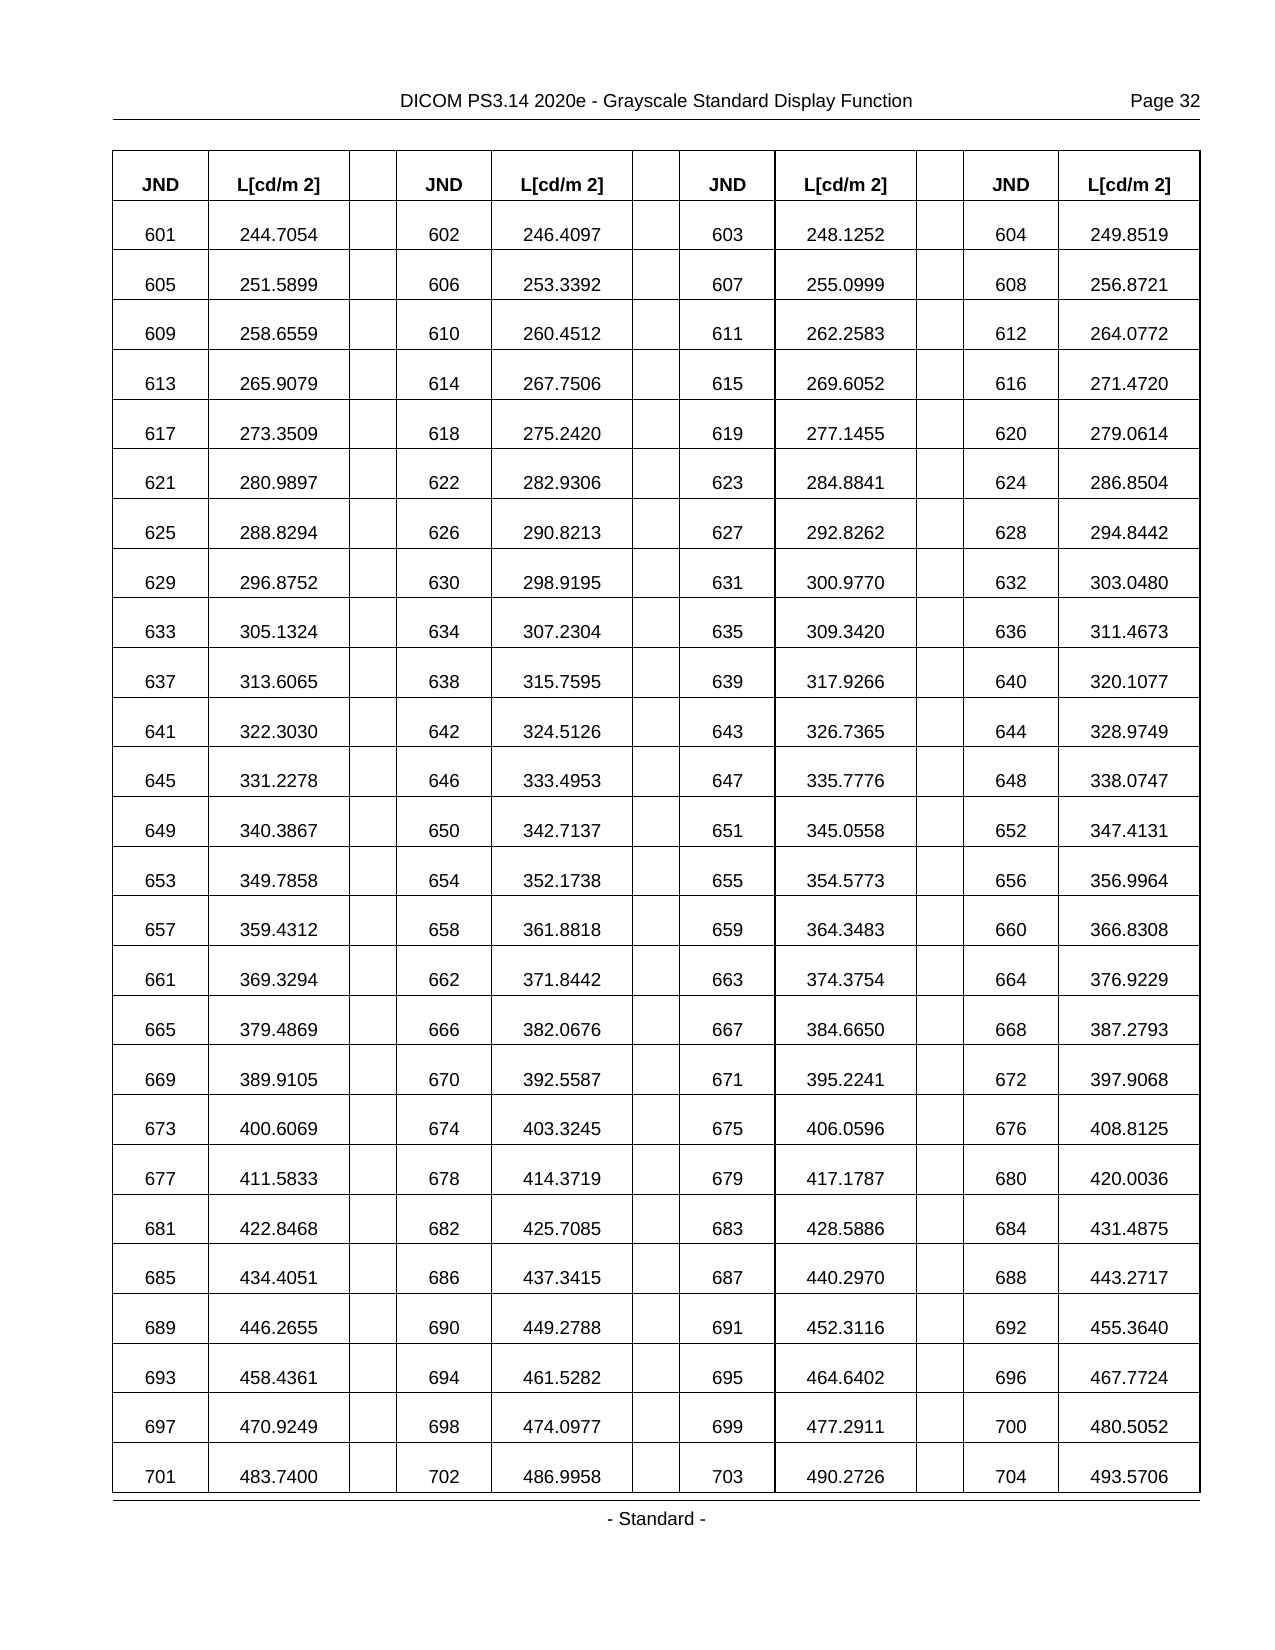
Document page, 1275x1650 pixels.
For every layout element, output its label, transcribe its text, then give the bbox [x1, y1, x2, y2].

table_cell 286.8504 [1059, 449, 1199, 498]
table_header [633, 151, 679, 200]
table_header JND [964, 151, 1058, 200]
table_cell 686 [397, 1244, 491, 1293]
table_cell 428.5886 [776, 1195, 916, 1243]
table_cell 691 [680, 1294, 774, 1342]
table_cell 335.7776 [776, 747, 916, 796]
table_cell 692 [964, 1294, 1058, 1342]
table_cell 359.4312 [209, 896, 349, 945]
table_cell 309.3420 [776, 598, 916, 647]
table_cell 403.3245 [492, 1095, 632, 1144]
table_cell [350, 499, 396, 547]
table_cell 625 [113, 499, 208, 547]
table_cell [917, 250, 963, 299]
table_cell 614 [397, 350, 491, 398]
table_cell 677 [113, 1145, 208, 1193]
table_cell 246.4097 [492, 201, 632, 249]
table_cell 665 [113, 996, 208, 1044]
table_cell 652 [964, 797, 1058, 846]
table_cell 694 [397, 1344, 491, 1392]
table_cell 669 [113, 1045, 208, 1094]
table_cell [917, 996, 963, 1044]
table_cell 656 [964, 847, 1058, 895]
table_cell 607 [680, 250, 774, 299]
table_cell 617 [113, 400, 208, 448]
table_cell 612 [964, 300, 1058, 349]
table_cell 622 [397, 449, 491, 498]
table_cell [633, 201, 679, 249]
table_cell 264.0772 [1059, 300, 1199, 349]
table_cell 477.2911 [776, 1393, 916, 1442]
table_cell 650 [397, 797, 491, 846]
table_header L[cd/m 2] [776, 151, 916, 200]
table_cell 333.4953 [492, 747, 632, 796]
table_cell 467.7724 [1059, 1344, 1199, 1392]
table_cell 629 [113, 549, 208, 597]
table_cell [917, 1244, 963, 1293]
table_cell [633, 400, 679, 448]
table_cell [633, 598, 679, 647]
table_cell [917, 648, 963, 697]
table_cell [633, 250, 679, 299]
table_cell 698 [397, 1393, 491, 1442]
table_cell [917, 1145, 963, 1193]
table_cell 354.5773 [776, 847, 916, 895]
table_cell [350, 797, 396, 846]
table_cell 703 [680, 1443, 774, 1492]
table_cell 641 [113, 698, 208, 746]
table_cell 340.3867 [209, 797, 349, 846]
table_cell [350, 1443, 396, 1492]
table_cell 253.3392 [492, 250, 632, 299]
table_cell [350, 400, 396, 448]
table_cell 392.5587 [492, 1045, 632, 1094]
table_cell 634 [397, 598, 491, 647]
table_cell 251.5899 [209, 250, 349, 299]
table_cell 349.7858 [209, 847, 349, 895]
table_cell 681 [113, 1195, 208, 1243]
table_cell 400.6069 [209, 1095, 349, 1144]
table_cell [917, 350, 963, 398]
table_cell 674 [397, 1095, 491, 1144]
table_cell [917, 598, 963, 647]
table_cell 461.5282 [492, 1344, 632, 1392]
table_cell [633, 1145, 679, 1193]
table_cell 284.8841 [776, 449, 916, 498]
table_cell 696 [964, 1344, 1058, 1392]
table_cell 627 [680, 499, 774, 547]
table_cell 328.9749 [1059, 698, 1199, 746]
table_cell [917, 946, 963, 995]
table_cell [633, 747, 679, 796]
table_cell [633, 1045, 679, 1094]
table_cell 670 [397, 1045, 491, 1094]
table_cell 411.5833 [209, 1145, 349, 1193]
table_cell [633, 797, 679, 846]
table_cell [350, 1294, 396, 1342]
table_cell [350, 946, 396, 995]
table_cell [633, 1294, 679, 1342]
table_cell 620 [964, 400, 1058, 448]
table_cell [350, 350, 396, 398]
table_cell 633 [113, 598, 208, 647]
table_cell [350, 201, 396, 249]
table_cell 637 [113, 648, 208, 697]
table_cell 282.9306 [492, 449, 632, 498]
table_cell 408.8125 [1059, 1095, 1199, 1144]
table_cell [917, 499, 963, 547]
table_cell 483.7400 [209, 1443, 349, 1492]
table_cell [917, 400, 963, 448]
table_header L[cd/m 2] [1059, 151, 1199, 200]
table_cell 661 [113, 946, 208, 995]
table_cell 606 [397, 250, 491, 299]
table_cell 618 [397, 400, 491, 448]
table_cell 604 [964, 201, 1058, 249]
table_cell [917, 300, 963, 349]
table_cell 660 [964, 896, 1058, 945]
table_cell 298.9195 [492, 549, 632, 597]
table_cell 640 [964, 648, 1058, 697]
table_cell 342.7137 [492, 797, 632, 846]
table_cell 639 [680, 648, 774, 697]
table_cell 673 [113, 1095, 208, 1144]
table_cell 697 [113, 1393, 208, 1442]
table_cell [633, 1344, 679, 1392]
table_cell 443.2717 [1059, 1244, 1199, 1293]
table_cell 636 [964, 598, 1058, 647]
table_cell 320.1077 [1059, 648, 1199, 697]
table_cell 288.8294 [209, 499, 349, 547]
table_header JND [397, 151, 491, 200]
table_cell [350, 648, 396, 697]
table_cell [633, 499, 679, 547]
table_cell 376.9229 [1059, 946, 1199, 995]
table_cell [917, 698, 963, 746]
table_cell 654 [397, 847, 491, 895]
table_cell 613 [113, 350, 208, 398]
table_cell 317.9266 [776, 648, 916, 697]
table_cell 431.4875 [1059, 1195, 1199, 1243]
table_cell 702 [397, 1443, 491, 1492]
table_cell 440.2970 [776, 1244, 916, 1293]
table_cell 645 [113, 747, 208, 796]
table_cell 666 [397, 996, 491, 1044]
table_cell 474.0977 [492, 1393, 632, 1442]
table_cell 662 [397, 946, 491, 995]
table_cell 417.1787 [776, 1145, 916, 1193]
table_cell 347.4131 [1059, 797, 1199, 846]
table_cell [633, 847, 679, 895]
table_cell 490.2726 [776, 1443, 916, 1492]
table_cell 326.7365 [776, 698, 916, 746]
table_cell 638 [397, 648, 491, 697]
table_cell 313.6065 [209, 648, 349, 697]
table_cell [917, 1393, 963, 1442]
table_cell 434.4051 [209, 1244, 349, 1293]
table_cell 616 [964, 350, 1058, 398]
table_cell [633, 1095, 679, 1144]
table_cell 280.9897 [209, 449, 349, 498]
table_cell 667 [680, 996, 774, 1044]
table_cell 262.2583 [776, 300, 916, 349]
table_cell [350, 996, 396, 1044]
table_cell 680 [964, 1145, 1058, 1193]
table_cell [350, 250, 396, 299]
table_cell 382.0676 [492, 996, 632, 1044]
table_cell [350, 1344, 396, 1392]
table_cell 379.4869 [209, 996, 349, 1044]
table_cell 700 [964, 1393, 1058, 1442]
table_cell [350, 598, 396, 647]
table_cell 603 [680, 201, 774, 249]
table_cell [350, 1195, 396, 1243]
table_cell 655 [680, 847, 774, 895]
table_cell 664 [964, 946, 1058, 995]
table_cell 647 [680, 747, 774, 796]
table_cell 455.3640 [1059, 1294, 1199, 1342]
table_cell 683 [680, 1195, 774, 1243]
table_cell 294.8442 [1059, 499, 1199, 547]
table_cell 371.8442 [492, 946, 632, 995]
table_cell 493.5706 [1059, 1443, 1199, 1492]
table_cell [350, 747, 396, 796]
table_cell 446.2655 [209, 1294, 349, 1342]
table_cell [917, 449, 963, 498]
table_cell 273.3509 [209, 400, 349, 448]
table_cell 621 [113, 449, 208, 498]
table_cell 244.7054 [209, 201, 349, 249]
table_cell [350, 1244, 396, 1293]
table_cell [633, 946, 679, 995]
table_cell 693 [113, 1344, 208, 1392]
table_cell [633, 1443, 679, 1492]
table_cell 290.8213 [492, 499, 632, 547]
table_cell 704 [964, 1443, 1058, 1492]
table_cell 277.1455 [776, 400, 916, 448]
table_cell 389.9105 [209, 1045, 349, 1094]
table_header L[cd/m 2] [492, 151, 632, 200]
table_cell 658 [397, 896, 491, 945]
table_cell 623 [680, 449, 774, 498]
table_cell 449.2788 [492, 1294, 632, 1342]
table_cell 648 [964, 747, 1058, 796]
table_cell 374.3754 [776, 946, 916, 995]
table_cell 631 [680, 549, 774, 597]
table_header JND [113, 151, 208, 200]
table_header [350, 151, 396, 200]
table_cell 425.7085 [492, 1195, 632, 1243]
table_cell 256.8721 [1059, 250, 1199, 299]
table_cell [917, 1294, 963, 1342]
table_cell [917, 1195, 963, 1243]
table_cell 331.2278 [209, 747, 349, 796]
table_cell 352.1738 [492, 847, 632, 895]
table_cell 395.2241 [776, 1045, 916, 1094]
table_cell 338.0747 [1059, 747, 1199, 796]
table_cell 345.0558 [776, 797, 916, 846]
table_cell 619 [680, 400, 774, 448]
table_cell 602 [397, 201, 491, 249]
table_cell 255.0999 [776, 250, 916, 299]
table_cell 687 [680, 1244, 774, 1293]
table_cell 649 [113, 797, 208, 846]
table_cell 659 [680, 896, 774, 945]
table_cell 249.8519 [1059, 201, 1199, 249]
table_cell 643 [680, 698, 774, 746]
table_cell [633, 1195, 679, 1243]
table_cell [917, 1344, 963, 1392]
table_cell 682 [397, 1195, 491, 1243]
table_cell [350, 847, 396, 895]
table_cell [350, 698, 396, 746]
table_cell [917, 847, 963, 895]
table_cell [350, 1045, 396, 1094]
table_cell 307.2304 [492, 598, 632, 647]
table_cell 452.3116 [776, 1294, 916, 1342]
table_cell 651 [680, 797, 774, 846]
table_cell [633, 648, 679, 697]
table_cell 605 [113, 250, 208, 299]
table_cell 685 [113, 1244, 208, 1293]
table_cell 437.3415 [492, 1244, 632, 1293]
table_cell 322.3030 [209, 698, 349, 746]
table_cell [633, 449, 679, 498]
table_cell [633, 698, 679, 746]
table_cell 260.4512 [492, 300, 632, 349]
table_cell 248.1252 [776, 201, 916, 249]
table_cell 397.9068 [1059, 1045, 1199, 1094]
table_cell 420.0036 [1059, 1145, 1199, 1193]
table_cell [633, 1244, 679, 1293]
table_cell 324.5126 [492, 698, 632, 746]
table_cell 296.8752 [209, 549, 349, 597]
table_cell 356.9964 [1059, 847, 1199, 895]
table_cell 690 [397, 1294, 491, 1342]
table_cell 653 [113, 847, 208, 895]
table_cell 675 [680, 1095, 774, 1144]
table_cell 609 [113, 300, 208, 349]
table_cell [350, 896, 396, 945]
table_cell [917, 1095, 963, 1144]
table_cell 311.4673 [1059, 598, 1199, 647]
table_header [917, 151, 963, 200]
table_cell 464.6402 [776, 1344, 916, 1392]
table_cell 663 [680, 946, 774, 995]
table_cell [917, 747, 963, 796]
table_cell 271.4720 [1059, 350, 1199, 398]
table_header JND [680, 151, 774, 200]
table_cell 630 [397, 549, 491, 597]
table_cell 695 [680, 1344, 774, 1392]
table_cell 265.9079 [209, 350, 349, 398]
table_cell 632 [964, 549, 1058, 597]
table_cell 679 [680, 1145, 774, 1193]
table_cell 608 [964, 250, 1058, 299]
table_cell [917, 201, 963, 249]
table_cell 470.9249 [209, 1393, 349, 1442]
table_cell 300.9770 [776, 549, 916, 597]
table_cell 671 [680, 1045, 774, 1094]
table_cell 601 [113, 201, 208, 249]
table_cell [633, 1393, 679, 1442]
table_cell 267.7506 [492, 350, 632, 398]
table_cell 626 [397, 499, 491, 547]
table_cell 688 [964, 1244, 1058, 1293]
table_cell 458.4361 [209, 1344, 349, 1392]
table_cell 646 [397, 747, 491, 796]
table_cell [633, 549, 679, 597]
table_cell 269.6052 [776, 350, 916, 398]
table_cell [350, 549, 396, 597]
table_cell 480.5052 [1059, 1393, 1199, 1442]
table_cell 258.6559 [209, 300, 349, 349]
table_cell 275.2420 [492, 400, 632, 448]
table_cell 369.3294 [209, 946, 349, 995]
table_cell 684 [964, 1195, 1058, 1243]
table_cell 672 [964, 1045, 1058, 1094]
table_cell 642 [397, 698, 491, 746]
table_cell 414.3719 [492, 1145, 632, 1193]
table_cell [350, 1095, 396, 1144]
table_cell [350, 449, 396, 498]
table_cell 406.0596 [776, 1095, 916, 1144]
table_cell 689 [113, 1294, 208, 1342]
table_cell [917, 896, 963, 945]
table_cell 668 [964, 996, 1058, 1044]
table_cell 701 [113, 1443, 208, 1492]
table_cell 305.1324 [209, 598, 349, 647]
table_cell 387.2793 [1059, 996, 1199, 1044]
table_cell [633, 350, 679, 398]
table_cell 422.8468 [209, 1195, 349, 1243]
table_cell 366.8308 [1059, 896, 1199, 945]
table_cell 303.0480 [1059, 549, 1199, 597]
table_cell [350, 1393, 396, 1442]
table_cell 292.8262 [776, 499, 916, 547]
table_cell [917, 797, 963, 846]
table_cell 699 [680, 1393, 774, 1442]
table_cell 361.8818 [492, 896, 632, 945]
table_cell 486.9958 [492, 1443, 632, 1492]
table_cell 279.0614 [1059, 400, 1199, 448]
table_cell 644 [964, 698, 1058, 746]
table_cell 624 [964, 449, 1058, 498]
table_cell [917, 1045, 963, 1094]
table_cell 678 [397, 1145, 491, 1193]
table_cell [350, 1145, 396, 1193]
table_cell 611 [680, 300, 774, 349]
table_cell [917, 1443, 963, 1492]
table_cell 615 [680, 350, 774, 398]
table_cell [633, 996, 679, 1044]
table_cell 364.3483 [776, 896, 916, 945]
table_cell 610 [397, 300, 491, 349]
table_cell [633, 300, 679, 349]
table_cell 628 [964, 499, 1058, 547]
table_cell [350, 300, 396, 349]
table_cell 635 [680, 598, 774, 647]
table_cell 315.7595 [492, 648, 632, 697]
table_header L[cd/m 2] [209, 151, 349, 200]
table_cell 657 [113, 896, 208, 945]
table_cell 384.6650 [776, 996, 916, 1044]
table_cell 676 [964, 1095, 1058, 1144]
table_cell [633, 896, 679, 945]
table_cell [917, 549, 963, 597]
